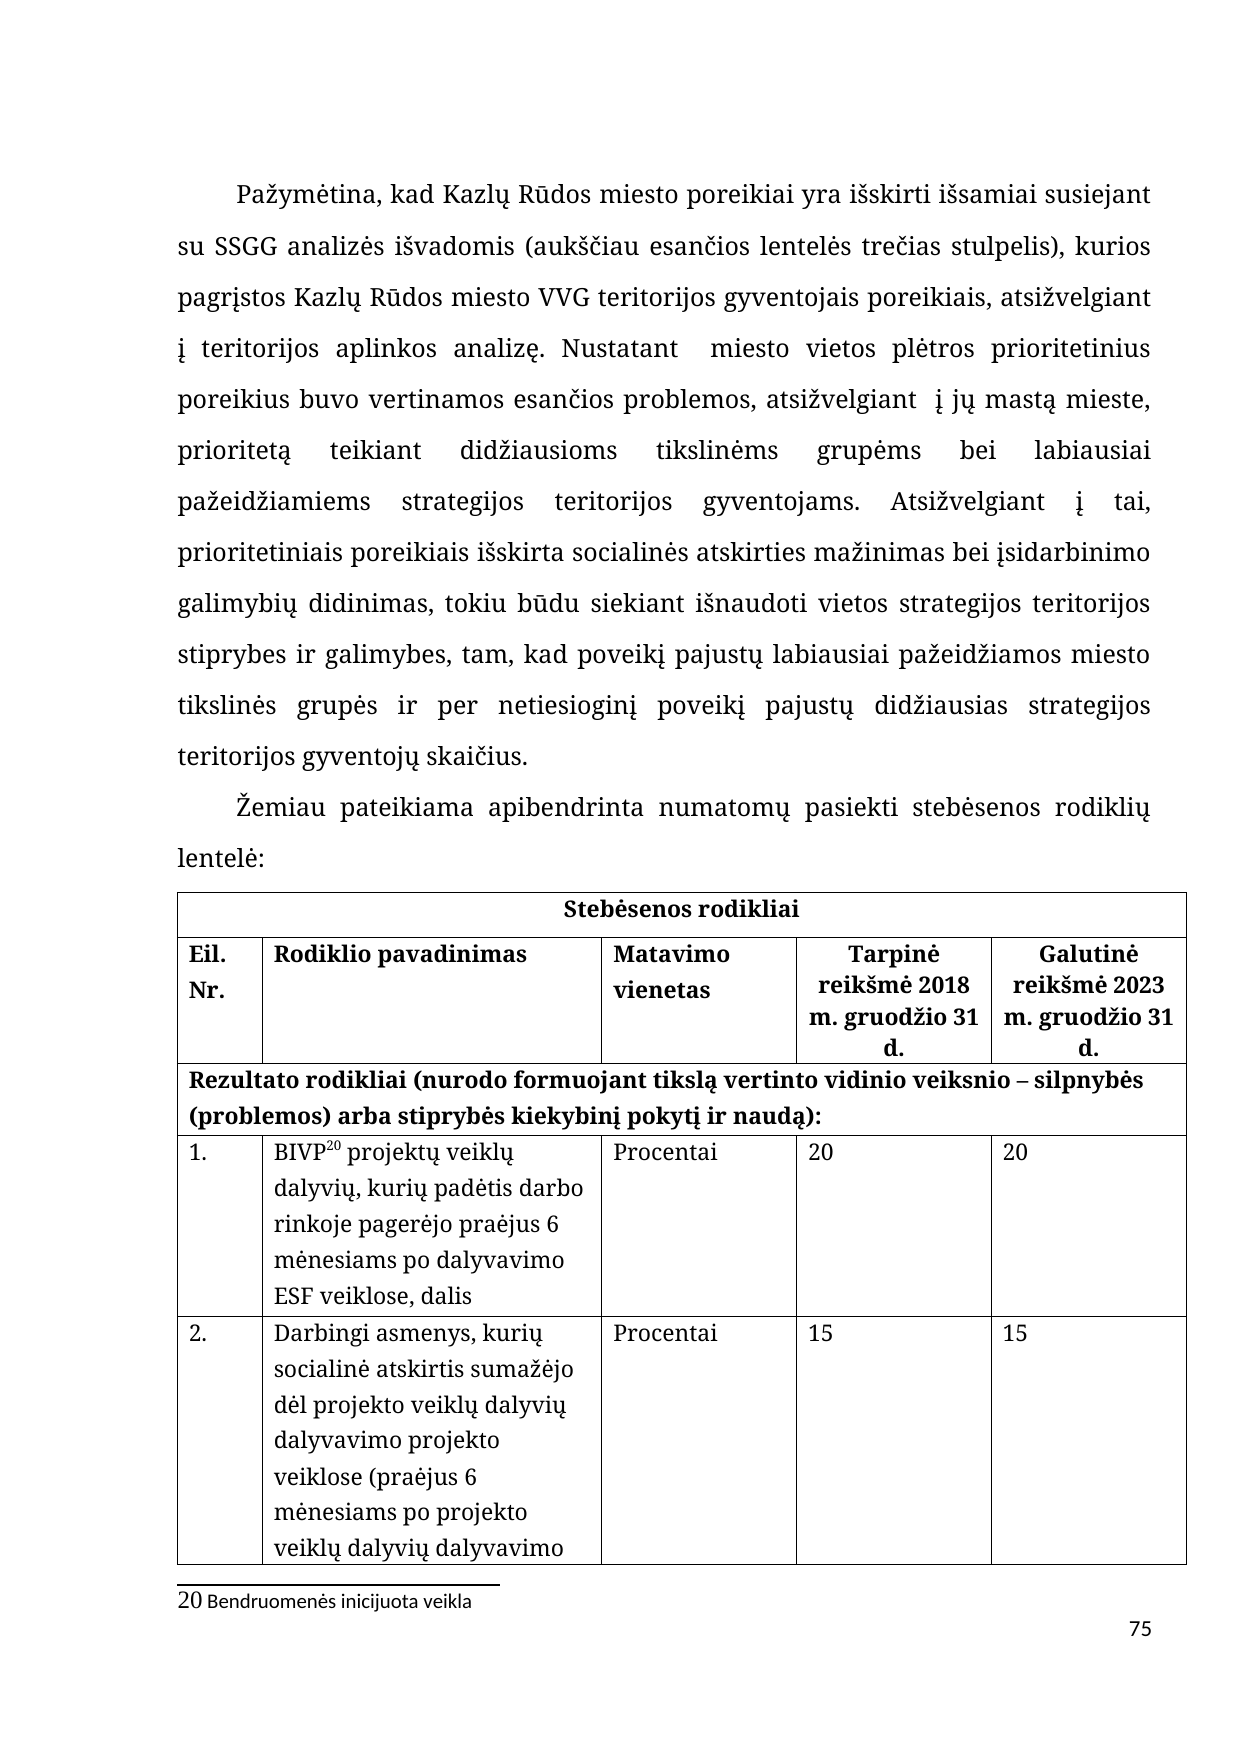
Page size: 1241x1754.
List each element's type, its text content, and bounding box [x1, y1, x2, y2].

table_header Stebėsenos rodikliai [178, 893, 1186, 937]
table_cell Galutinė reikšmė 2023 m. gruodžio 31 d. [992, 938, 1186, 1063]
table_cell 20 [797, 1136, 991, 1316]
table_cell 1. [178, 1136, 262, 1316]
table_cell Matavimo vienetas [602, 938, 796, 1063]
text Žemiau pateikiama apibendrinta numatomų pasiekti stebėsenos rodiklių lentelė: [177, 790, 1152, 875]
table_cell 15 [797, 1317, 991, 1563]
text Pažymėtina, kad Kazlų Rūdos miesto poreikiai yra išskirti išsamiai susiejant su SSGG analizės išvadomis (aukščiau esančios lentelės trečias stulpelis), kurios pagrįstos Kazlų Rūdos miesto VVG teritorijos gyventojais poreikiais, atsižvelgiant į teritorijos aplinkos analizę. Nustatant miesto vietos plėtros prioritetinius poreikius buvo vertinamos esančios problemos, atsižvelgiant į jų mastą mieste, prioritetą teikiant didžiausioms tikslinėms grupėms bei labiausiai pažeidžiamiems strategijos teritorijos gyventojams. Atsižvelgiant į tai, prioritetiniais poreikiais išskirta socialinės atskirties mažinimas bei įsidarbinimo galimybių didinimas, tokiu būdu siekiant išnaudoti vietos strategijos teritorijos stiprybes ir galimybes, tam, kad poveikį pajustų labiausiai pažeidžiamos miesto tikslinės grupės ir per netiesioginį poveikį pajustų didžiausias strategijos teritorijos gyventojų skaičius. [177, 177, 1152, 773]
table_cell Procentai [602, 1136, 796, 1316]
table_cell 20 [992, 1136, 1186, 1316]
table_cell Eil. Nr. [178, 938, 262, 1063]
table_cell Rodiklio pavadinimas [263, 938, 601, 1063]
table_cell 15 [992, 1317, 1186, 1563]
table_cell Darbingi asmenys, kurių socialinė atskirtis sumažėjo dėl projekto veiklų dalyvių dalyvavimo projekto veiklose (praėjus 6 mėnesiams po projekto veiklų dalyvių dalyvavimo [263, 1317, 601, 1563]
table_cell Rezultato rodikliai (nurodo formuojant tikslą vertinto vidinio veiksnio – silpnybės (problemos) arba stiprybės kiekybinį pokytį ir naudą): [178, 1064, 1186, 1135]
table_cell Procentai [602, 1317, 796, 1563]
table_cell BIVP projektų veiklų dalyvių, kurių padėtis darbo rinkoje pagerėjo praėjus 6 mėnesiams po dalyvavimo ESF veiklose, dalis [263, 1136, 601, 1316]
table_cell 2. [178, 1317, 262, 1563]
table_cell Tarpinė reikšmė 2018 m. gruodžio 31 d. [797, 938, 991, 1063]
